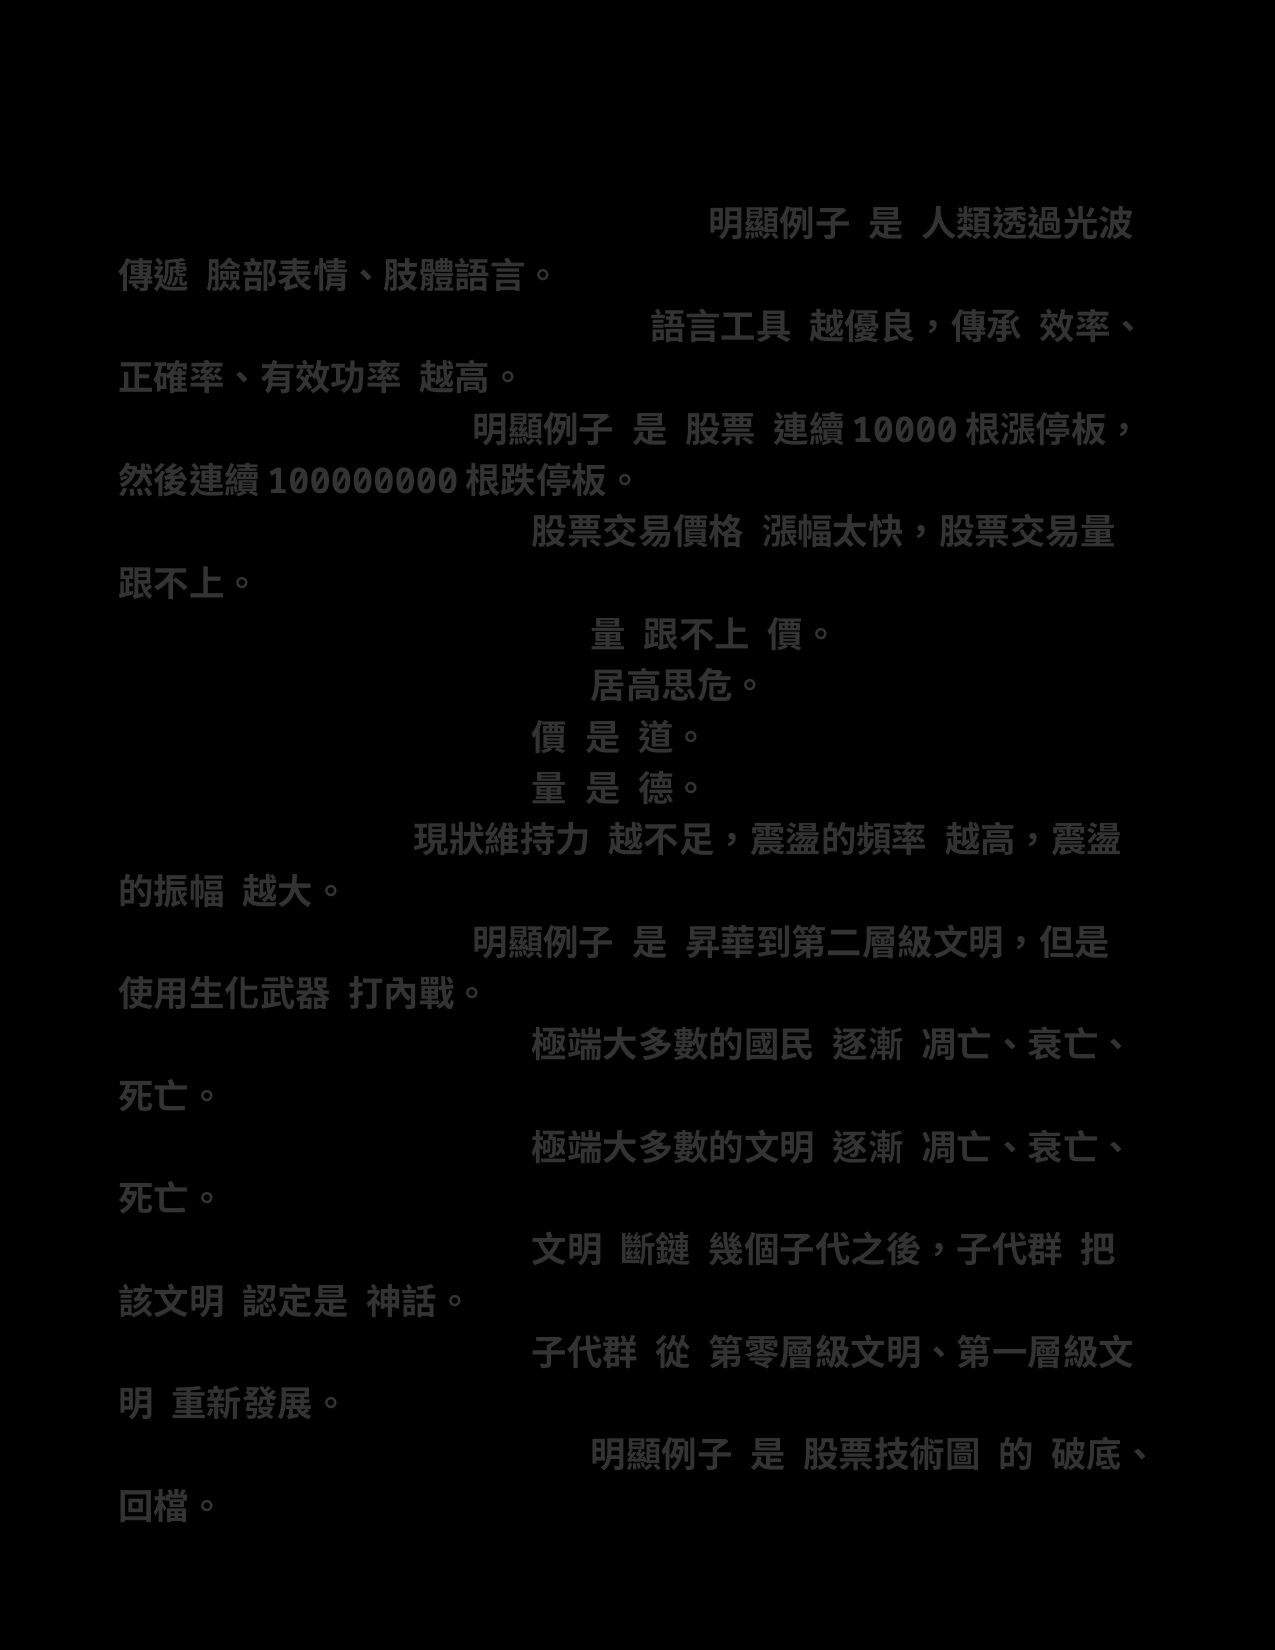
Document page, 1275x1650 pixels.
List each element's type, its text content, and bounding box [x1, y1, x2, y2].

text 極端大多數的文明 逐漸 凋亡、衰亡、死亡。 [118, 1119, 1157, 1222]
text 明顯例子 是 昇華到第二層級文明，但是 使用生化武器 打內戰。 [118, 914, 1157, 1017]
text 明顯例子 是 股票技術圖 的 破底、回檔。 [118, 1427, 1157, 1529]
text 量 跟不上 價。 [118, 606, 1157, 658]
text 量 是 德。 [118, 760, 1157, 812]
text 股票交易價格 漲幅太快，股票交易量 跟不上。 [118, 504, 1157, 606]
text 明顯例子 是 人類透過光波 傳遞 臉部表情、肢體語言。 [118, 196, 1157, 298]
text 明顯例子 是 股票 連續10000根漲停板，然後連續100000000根跌停板。 [118, 401, 1157, 504]
text 子代群 從 第零層級文明、第一層級文明 重新發展。 [118, 1324, 1157, 1427]
text 極端大多數的國民 逐漸 凋亡、衰亡、死亡。 [118, 1017, 1157, 1119]
text 文明 斷鏈 幾個子代之後，子代群 把 該文明 認定是 神話。 [118, 1222, 1157, 1324]
text 居高思危。 [118, 658, 1157, 709]
text 語言工具 越優良，傳承 效率、正確率、有效功率 越高。 [118, 298, 1157, 401]
text 價 是 道。 [118, 709, 1157, 760]
text 現狀維持力 越不足，震盪的頻率 越高，震盪的振幅 越大。 [118, 812, 1157, 914]
